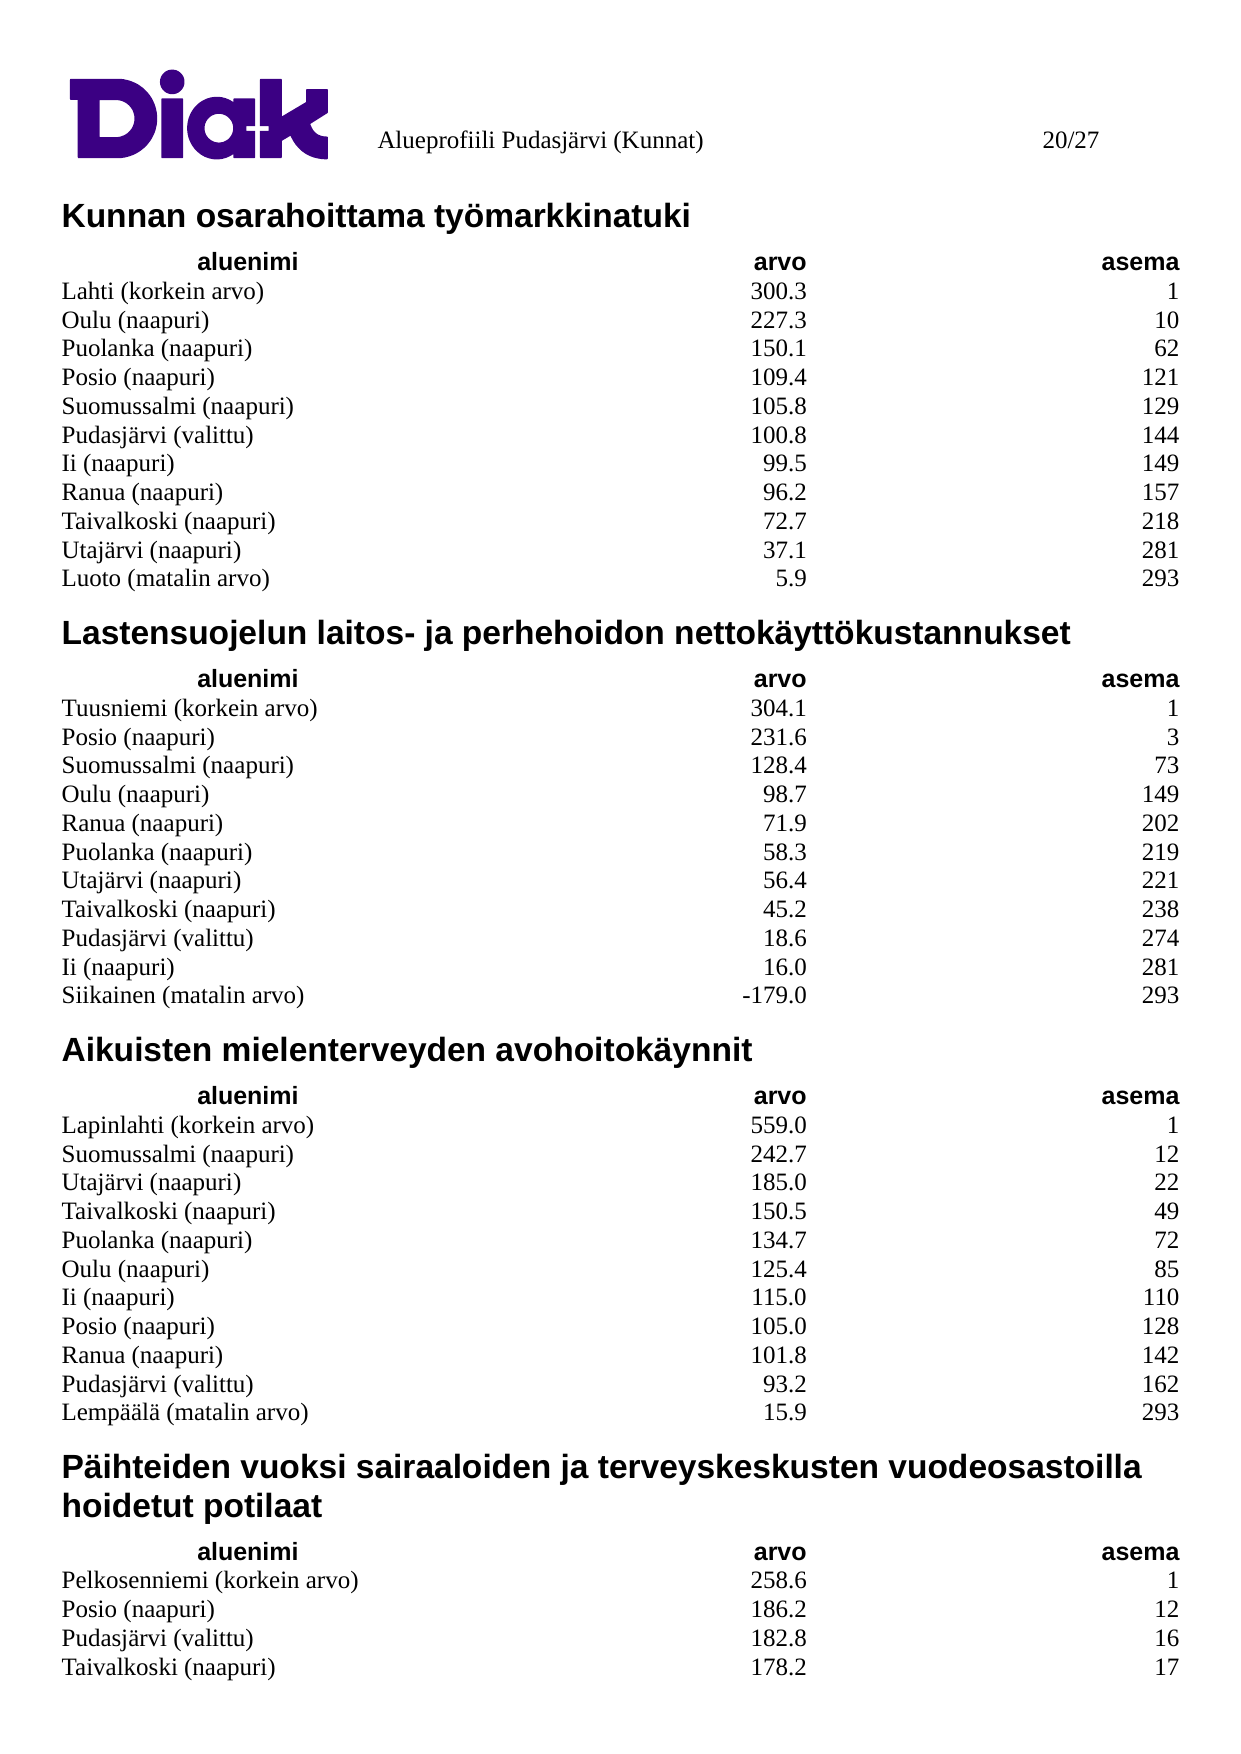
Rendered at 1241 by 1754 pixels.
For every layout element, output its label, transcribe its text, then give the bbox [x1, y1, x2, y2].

table_cell 182.8 [434, 1623, 806, 1652]
table_cell 62 [806, 334, 1179, 362]
table_cell 16.0 [434, 952, 806, 981]
table_cell Utajärvi (naapuri) [61, 866, 434, 894]
table_cell 98.7 [434, 779, 806, 808]
table_cell 142 [806, 1340, 1179, 1369]
table_cell 186.2 [434, 1594, 806, 1623]
table_cell 18.6 [434, 923, 806, 952]
table_cell 100.8 [434, 420, 806, 448]
subtitle Päihteiden vuoksi sairaaloiden ja terveyskeskusten vuodeosastoilla hoidetut potilaat [61, 1447, 1179, 1524]
table_cell 281 [806, 952, 1179, 981]
table_cell -179.0 [434, 981, 806, 1009]
subtitle Kunnan osarahoittama työmarkkinatuki [61, 196, 1179, 235]
table_cell 71.9 [434, 808, 806, 837]
table_cell Ii (naapuri) [61, 952, 434, 981]
table_cell 101.8 [434, 1340, 806, 1369]
table_cell Taivalkoski (naapuri) [61, 1652, 434, 1681]
table_cell Suomussalmi (naapuri) [61, 391, 434, 420]
table_cell 281 [806, 535, 1179, 563]
table_cell 5.9 [434, 564, 806, 592]
table_cell 3 [806, 722, 1179, 751]
table_cell Ranua (naapuri) [61, 1340, 434, 1369]
table_cell Ranua (naapuri) [61, 477, 434, 506]
table_header arvo [434, 1537, 806, 1566]
table_cell 12 [806, 1594, 1179, 1623]
table_cell 162 [806, 1369, 1179, 1397]
table_cell 72 [806, 1225, 1179, 1254]
table_cell Utajärvi (naapuri) [61, 535, 434, 563]
table_cell Pudasjärvi (valittu) [61, 1369, 434, 1397]
table_cell 45.2 [434, 894, 806, 923]
table_cell 99.5 [434, 449, 806, 477]
table_cell 134.7 [434, 1225, 806, 1254]
table_cell 293 [806, 1398, 1179, 1426]
table_cell 12 [806, 1139, 1179, 1167]
table_header aluenimi [61, 1537, 434, 1566]
table_cell 93.2 [434, 1369, 806, 1397]
table_cell 56.4 [434, 866, 806, 894]
table_cell Puolanka (naapuri) [61, 334, 434, 362]
table_cell Posio (naapuri) [61, 722, 434, 751]
table_cell Ii (naapuri) [61, 1283, 434, 1311]
table_cell 58.3 [434, 837, 806, 866]
table_cell 300.3 [434, 276, 806, 305]
table_cell 1 [806, 1566, 1179, 1594]
table_header arvo [434, 1081, 806, 1110]
table_cell Taivalkoski (naapuri) [61, 894, 434, 923]
table_cell Lahti (korkein arvo) [61, 276, 434, 305]
table_cell 258.6 [434, 1566, 806, 1594]
table_cell 105.8 [434, 391, 806, 420]
table_header asema [806, 1537, 1179, 1566]
table_cell 274 [806, 923, 1179, 952]
table_cell 178.2 [434, 1652, 806, 1681]
table_cell Posio (naapuri) [61, 362, 434, 391]
table_cell 49 [806, 1196, 1179, 1225]
table_header asema [806, 664, 1179, 693]
table_cell Siikainen (matalin arvo) [61, 981, 434, 1009]
table_cell Suomussalmi (naapuri) [61, 1139, 434, 1167]
table_cell 109.4 [434, 362, 806, 391]
table_cell 105.0 [434, 1311, 806, 1340]
table_cell Luoto (matalin arvo) [61, 564, 434, 592]
table_cell 1 [806, 276, 1179, 305]
table_cell 15.9 [434, 1398, 806, 1426]
table_header aluenimi [61, 664, 434, 693]
table_cell 202 [806, 808, 1179, 837]
table_cell 1 [806, 1110, 1179, 1139]
table_header arvo [434, 664, 806, 693]
table_cell 227.3 [434, 305, 806, 333]
table_cell Taivalkoski (naapuri) [61, 506, 434, 535]
table_cell Lempäälä (matalin arvo) [61, 1398, 434, 1426]
table_cell 22 [806, 1168, 1179, 1196]
table_cell 149 [806, 779, 1179, 808]
table_cell 238 [806, 894, 1179, 923]
table_cell 17 [806, 1652, 1179, 1681]
table_cell Pudasjärvi (valittu) [61, 923, 434, 952]
table_cell 73 [806, 751, 1179, 779]
table_cell Lapinlahti (korkein arvo) [61, 1110, 434, 1139]
table_header asema [806, 1081, 1179, 1110]
table_cell 149 [806, 449, 1179, 477]
table_cell 293 [806, 564, 1179, 592]
table_cell Oulu (naapuri) [61, 779, 434, 808]
table_cell 110 [806, 1283, 1179, 1311]
table_cell 125.4 [434, 1254, 806, 1282]
table_cell 10 [806, 305, 1179, 333]
table_cell 129 [806, 391, 1179, 420]
table_cell Suomussalmi (naapuri) [61, 751, 434, 779]
table_cell Taivalkoski (naapuri) [61, 1196, 434, 1225]
table_cell 150.1 [434, 334, 806, 362]
table_cell 37.1 [434, 535, 806, 563]
table_cell 1 [806, 693, 1179, 722]
table_cell 121 [806, 362, 1179, 391]
table_cell Posio (naapuri) [61, 1311, 434, 1340]
table_cell 221 [806, 866, 1179, 894]
table_cell 144 [806, 420, 1179, 448]
table_cell Pelkosenniemi (korkein arvo) [61, 1566, 434, 1594]
subtitle Aikuisten mielenterveyden avohoitokäynnit [61, 1030, 1179, 1069]
table_cell 231.6 [434, 722, 806, 751]
table_cell Ii (naapuri) [61, 449, 434, 477]
table_cell 85 [806, 1254, 1179, 1282]
table_cell Oulu (naapuri) [61, 1254, 434, 1282]
table_cell Puolanka (naapuri) [61, 1225, 434, 1254]
table_cell 72.7 [434, 506, 806, 535]
table_cell 218 [806, 506, 1179, 535]
table_cell Pudasjärvi (valittu) [61, 420, 434, 448]
table_header asema [806, 247, 1179, 276]
table_cell 150.5 [434, 1196, 806, 1225]
table_cell 16 [806, 1623, 1179, 1652]
table_cell Utajärvi (naapuri) [61, 1168, 434, 1196]
table_header arvo [434, 247, 806, 276]
table_cell 293 [806, 981, 1179, 1009]
table_cell 157 [806, 477, 1179, 506]
subtitle Lastensuojelun laitos- ja perhehoidon nettokäyttökustannukset [61, 613, 1179, 652]
table_cell 115.0 [434, 1283, 806, 1311]
table_cell Puolanka (naapuri) [61, 837, 434, 866]
table_header aluenimi [61, 247, 434, 276]
table_cell 304.1 [434, 693, 806, 722]
table_cell 559.0 [434, 1110, 806, 1139]
table_cell 185.0 [434, 1168, 806, 1196]
table_cell 242.7 [434, 1139, 806, 1167]
table_cell 128.4 [434, 751, 806, 779]
table_header aluenimi [61, 1081, 434, 1110]
table_cell 219 [806, 837, 1179, 866]
table_cell 96.2 [434, 477, 806, 506]
table_cell Oulu (naapuri) [61, 305, 434, 333]
table_cell 128 [806, 1311, 1179, 1340]
table_cell Tuusniemi (korkein arvo) [61, 693, 434, 722]
table_cell Posio (naapuri) [61, 1594, 434, 1623]
table_cell Ranua (naapuri) [61, 808, 434, 837]
table_cell Pudasjärvi (valittu) [61, 1623, 434, 1652]
